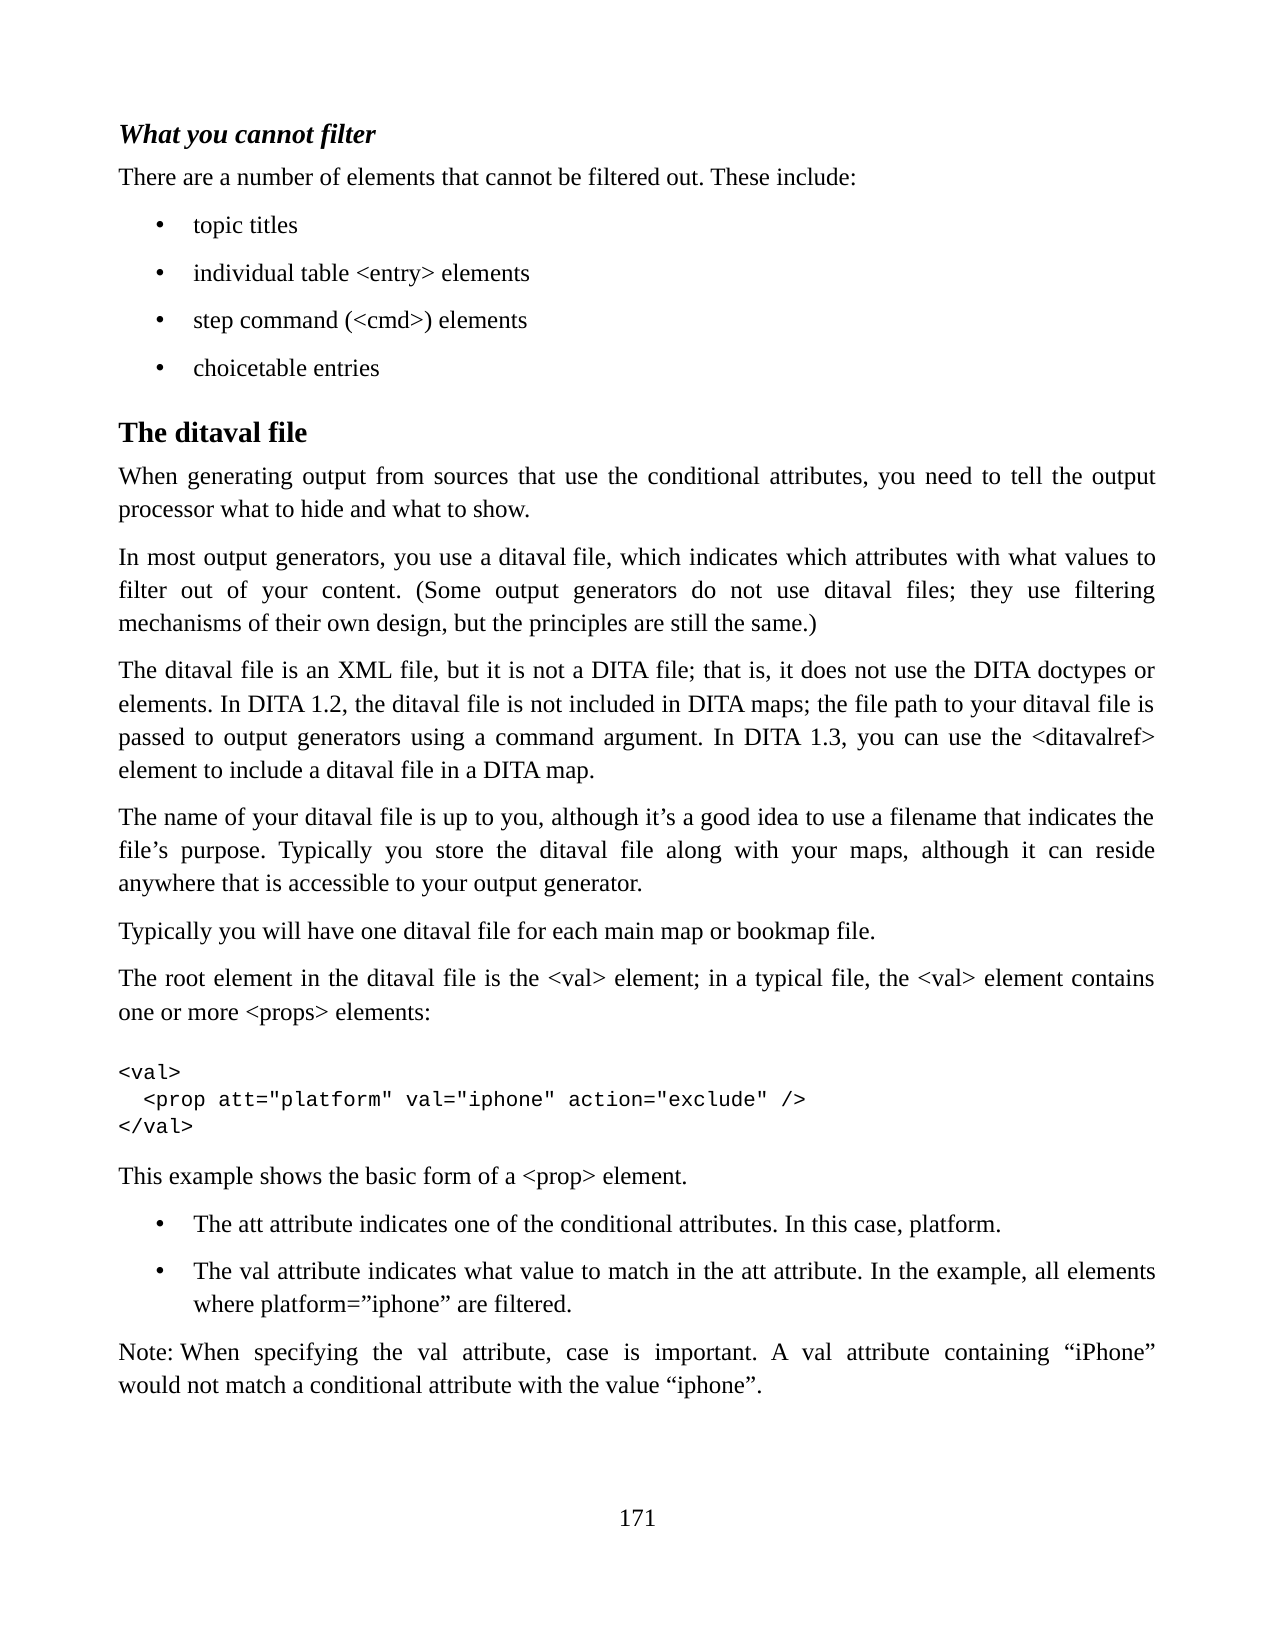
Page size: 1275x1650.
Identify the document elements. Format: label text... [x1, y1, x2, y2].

subtitle The ditaval file [118, 415, 1157, 449]
text This example shows the basic form of a <prop> element. [118, 1161, 1157, 1190]
text The name of your ditaval file is up to you, although it’s a good idea to use a filename that indicates the file’s purpose. Typically you store the ditaval file along with your maps, although it can reside anywhere that is accessible to your output generator. [118, 802, 1157, 897]
text When generating output from sources that use the conditional attributes, you need to tell the output processor what to hide and what to show. [118, 461, 1157, 523]
list individual table <entry> elements [156, 258, 1157, 286]
list step command (<cmd>) elements [156, 305, 1157, 334]
text In most output generators, you use a ditaval file, which indicates which attributes with what values to filter out of your content. (Some output generators do not use ditaval files; they use filtering mechanisms of their own design, but the principles are still the same.) [118, 542, 1157, 637]
text There are a number of elements that cannot be filtered out. These include: [118, 162, 1157, 191]
text The root element in the ditaval file is the <val> element; in a typical file, the <val> element contains one or more <props> elements: [118, 963, 1157, 1025]
text <val> <prop att="platform" val="iphone" action="exclude" /> </val> [118, 1062, 1157, 1140]
list The att attribute indicates one of the conditional attributes. In this case, platform. [156, 1209, 1157, 1237]
list topic titles [156, 210, 1157, 239]
text Note: When specifying the val attribute, case is important. A val attribute containing “iPhone” would not match a conditional attribute with the value “iphone”. [118, 1337, 1157, 1399]
list choicetable entries [156, 353, 1157, 382]
list The val attribute indicates what value to match in the att attribute. In the example, all elements where platform=”iphone” are filtered. [156, 1256, 1157, 1318]
text The ditaval file is an XML file, but it is not a DITA file; that is, it does not use the DITA doctypes or elements. In DITA 1.2, the ditaval file is not included in DITA maps; the file path to your ditaval file is passed to output generators using a command argument. In DITA 1.3, you can use the <ditavalref> element to include a ditaval file in a DITA map. [118, 656, 1157, 783]
text Typically you will have one ditaval file for each main map or bookmap file. [118, 916, 1157, 945]
subtitle What you cannot filter [118, 118, 1157, 150]
